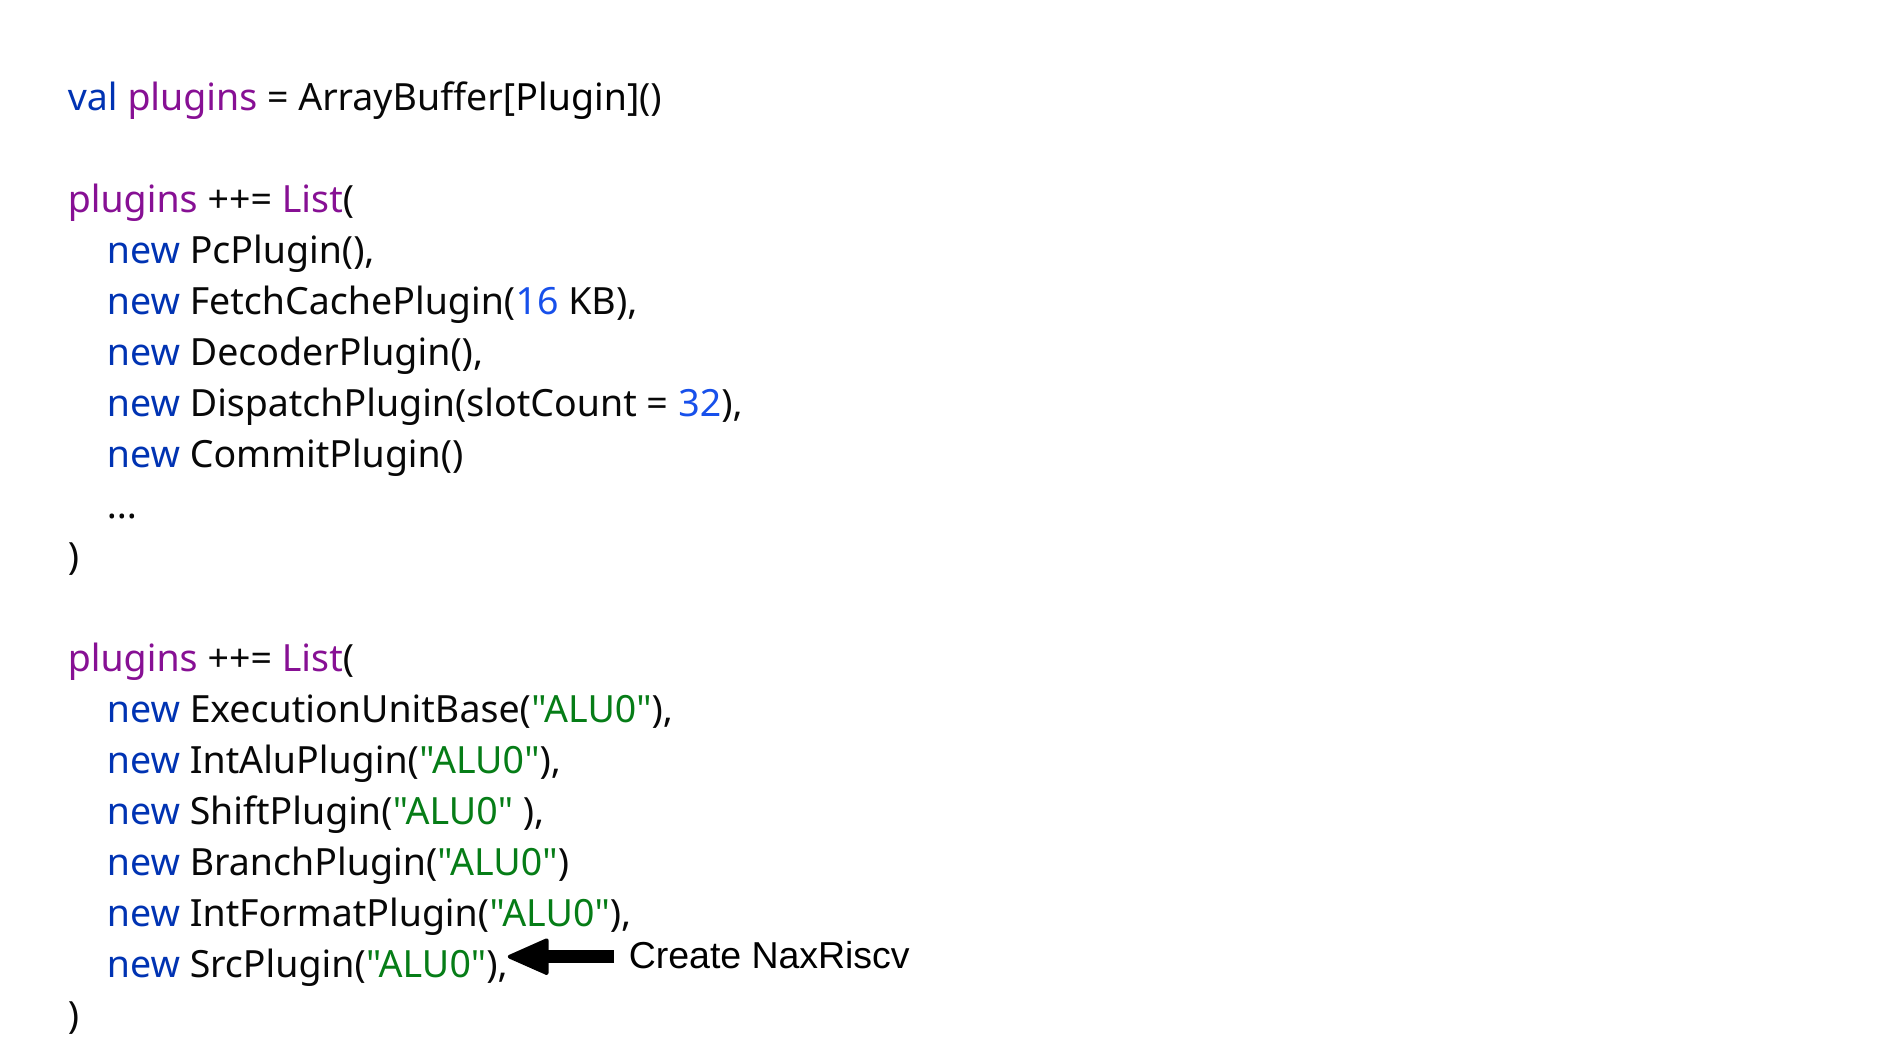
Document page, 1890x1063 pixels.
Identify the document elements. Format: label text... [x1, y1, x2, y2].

text_box val plugins = ArrayBuffer[Plugin]() plugins ++= List( new PcPlugin(), new FetchCachePlugin(16 KB), new DecoderPlugin(), new DispatchPlugin(slotCount = 32), new CommitPlugin() ... ) plugins ++= List( new ExecutionUnitBase("ALU0"), new IntAluPlugin("ALU0"), new ShiftPlugin("ALU0" ), new BranchPlugin("ALU0") new IntFormatPlugin("ALU0"), new SrcPlugin("ALU0"), ) new NaxRiscv(plugins) [53, 11, 1075, 1028]
text_box Create NaxRiscv [614, 927, 1196, 987]
